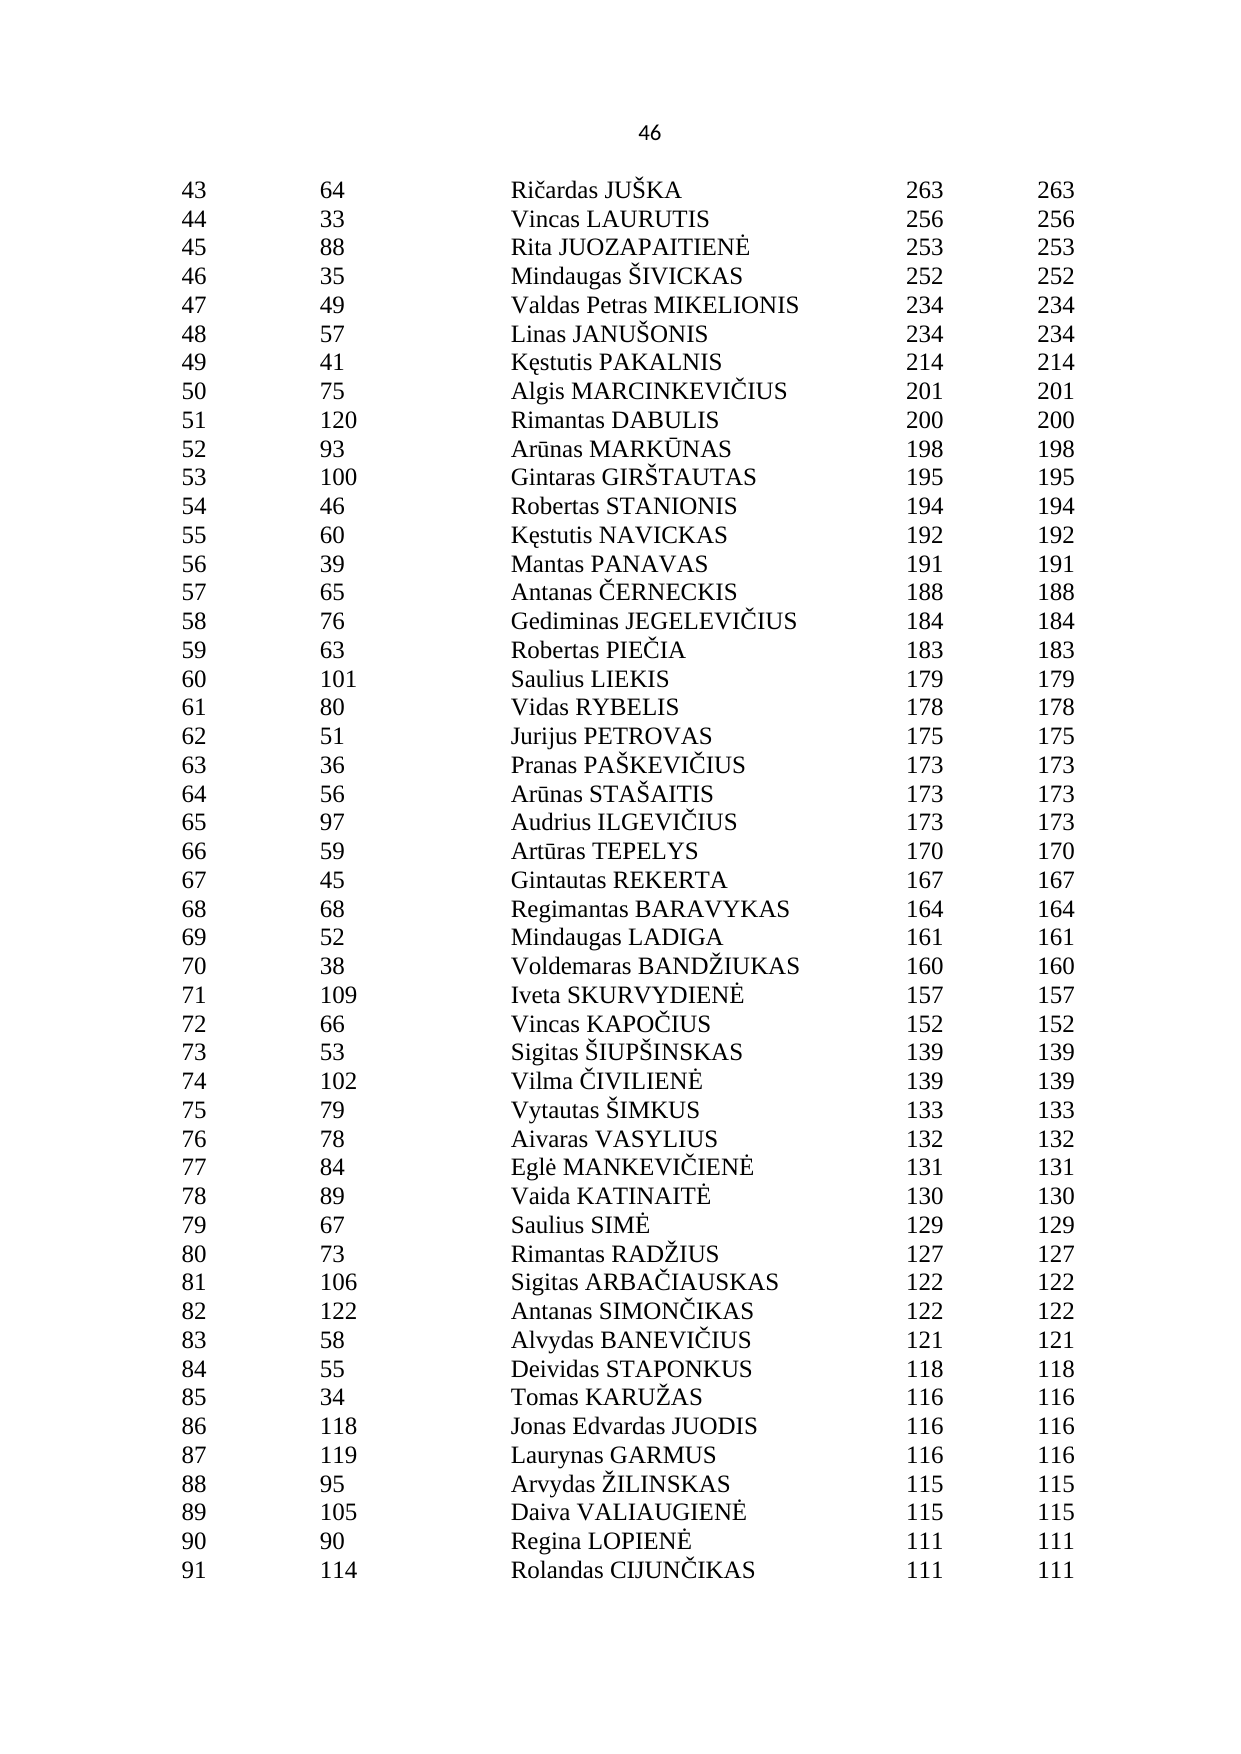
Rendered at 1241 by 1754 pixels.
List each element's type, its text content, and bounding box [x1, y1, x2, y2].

table_cell Arvydas ŽILINSKAS [506, 1469, 859, 1497]
table_cell 170 [990, 836, 1122, 865]
table_cell 73 [315, 1239, 506, 1267]
table_cell 121 [860, 1325, 989, 1354]
table_cell 256 [990, 204, 1122, 232]
table_cell 122 [315, 1296, 506, 1325]
table_cell Rolandas CIJUNČIKAS [506, 1555, 859, 1584]
table_cell 116 [990, 1440, 1122, 1469]
table_cell 70 [177, 951, 315, 980]
table_cell Antanas SIMONČIKAS [506, 1296, 859, 1325]
table_cell 173 [860, 779, 989, 807]
table_cell 45 [177, 233, 315, 261]
table_cell Gintautas REKERTA [506, 865, 859, 894]
table_cell Saulius LIEKIS [506, 664, 859, 692]
table_cell 51 [177, 405, 315, 434]
table_cell 88 [315, 233, 506, 261]
table_cell 234 [860, 290, 989, 319]
table_cell 130 [860, 1181, 989, 1210]
table_cell 111 [860, 1526, 989, 1555]
table_cell 139 [860, 1038, 989, 1066]
table_cell 90 [177, 1526, 315, 1555]
table_cell 93 [315, 434, 506, 462]
table_cell Valdas Petras MIKELIONIS [506, 290, 859, 319]
table_cell 59 [177, 635, 315, 664]
table_cell Mindaugas ŠIVICKAS [506, 261, 859, 290]
table_cell 198 [860, 434, 989, 462]
table_cell 214 [990, 348, 1122, 376]
table_cell 58 [177, 606, 315, 635]
table_cell 114 [315, 1555, 506, 1584]
table_cell 178 [860, 693, 989, 721]
table_cell 214 [860, 348, 989, 376]
table_cell Daiva VALIAUGIENĖ [506, 1498, 859, 1526]
table_cell 115 [860, 1498, 989, 1526]
table_cell Gediminas JEGELEVIČIUS [506, 606, 859, 635]
table_cell 69 [177, 923, 315, 951]
table_cell 200 [860, 405, 989, 434]
table_cell 48 [177, 319, 315, 347]
table_cell 198 [990, 434, 1122, 462]
table_cell 72 [177, 1009, 315, 1037]
table_cell 183 [990, 635, 1122, 664]
table_cell 38 [315, 951, 506, 980]
table_cell 105 [315, 1498, 506, 1526]
table_cell 65 [177, 808, 315, 836]
table_cell 63 [315, 635, 506, 664]
table_cell 201 [990, 376, 1122, 405]
table_cell 132 [860, 1124, 989, 1152]
table_cell 86 [177, 1411, 315, 1440]
table_cell 111 [990, 1555, 1122, 1584]
table_cell 115 [860, 1469, 989, 1497]
table_cell 184 [860, 606, 989, 635]
table_cell 234 [990, 290, 1122, 319]
table_cell Robertas STANIONIS [506, 491, 859, 520]
table_cell 106 [315, 1268, 506, 1296]
table_cell 127 [990, 1239, 1122, 1267]
table_cell 132 [990, 1124, 1122, 1152]
table_cell 83 [177, 1325, 315, 1354]
table_cell 116 [860, 1383, 989, 1411]
table_cell 175 [990, 721, 1122, 750]
table_cell 164 [990, 894, 1122, 922]
table_cell 56 [315, 779, 506, 807]
table_cell Deividas STAPONKUS [506, 1354, 859, 1382]
table_cell Saulius SIMĖ [506, 1210, 859, 1239]
table_cell 55 [315, 1354, 506, 1382]
table_cell 53 [177, 463, 315, 491]
table_cell 167 [990, 865, 1122, 894]
table_cell 101 [315, 664, 506, 692]
table_cell 256 [860, 204, 989, 232]
table_cell 65 [315, 578, 506, 606]
table_cell 179 [860, 664, 989, 692]
table_cell 122 [990, 1296, 1122, 1325]
table_cell Rimantas RADŽIUS [506, 1239, 859, 1267]
table_cell Regina LOPIENĖ [506, 1526, 859, 1555]
table_cell 131 [860, 1153, 989, 1181]
table_cell Alvydas BANEVIČIUS [506, 1325, 859, 1354]
table_cell Algis MARCINKEVIČIUS [506, 376, 859, 405]
table_cell 157 [990, 980, 1122, 1009]
table_cell 76 [315, 606, 506, 635]
table_cell 164 [860, 894, 989, 922]
table_cell Rimantas DABULIS [506, 405, 859, 434]
table_cell 89 [315, 1181, 506, 1210]
table_cell 54 [177, 491, 315, 520]
table_cell 118 [860, 1354, 989, 1382]
table_cell 116 [860, 1411, 989, 1440]
table_cell 56 [177, 549, 315, 577]
table_cell 200 [990, 405, 1122, 434]
table_cell Sigitas ŠIUPŠINSKAS [506, 1038, 859, 1066]
table_cell Eglė MANKEVIČIENĖ [506, 1153, 859, 1181]
table_cell 191 [860, 549, 989, 577]
table_cell 80 [177, 1239, 315, 1267]
table_cell Arūnas MARKŪNAS [506, 434, 859, 462]
table_cell Ričardas JUŠKA [506, 175, 859, 204]
table_cell 51 [315, 721, 506, 750]
table_cell 173 [990, 779, 1122, 807]
table_cell 60 [177, 664, 315, 692]
table_cell 36 [315, 750, 506, 779]
table_cell Vidas RYBELIS [506, 693, 859, 721]
table_cell 67 [177, 865, 315, 894]
table_cell Jonas Edvardas JUODIS [506, 1411, 859, 1440]
table_cell 67 [315, 1210, 506, 1239]
table_cell 76 [177, 1124, 315, 1152]
table_cell 41 [315, 348, 506, 376]
table_cell 253 [990, 233, 1122, 261]
table_cell 167 [860, 865, 989, 894]
table_cell 252 [990, 261, 1122, 290]
table_cell 161 [990, 923, 1122, 951]
table_cell 111 [990, 1526, 1122, 1555]
table_cell 195 [860, 463, 989, 491]
table_cell 115 [990, 1498, 1122, 1526]
table_cell 57 [315, 319, 506, 347]
table_cell 64 [315, 175, 506, 204]
table_cell 122 [990, 1268, 1122, 1296]
table_cell 131 [990, 1153, 1122, 1181]
table_cell 81 [177, 1268, 315, 1296]
table_cell 263 [990, 175, 1122, 204]
table_cell Sigitas ARBAČIAUSKAS [506, 1268, 859, 1296]
table_cell 49 [315, 290, 506, 319]
table_cell 201 [860, 376, 989, 405]
table_cell Kęstutis PAKALNIS [506, 348, 859, 376]
table_cell 80 [315, 693, 506, 721]
table_cell 194 [990, 491, 1122, 520]
table_cell 127 [860, 1239, 989, 1267]
table_cell 139 [860, 1066, 989, 1095]
table_cell 50 [177, 376, 315, 405]
table_cell 109 [315, 980, 506, 1009]
table_cell 74 [177, 1066, 315, 1095]
table_cell 122 [860, 1296, 989, 1325]
table_cell 173 [990, 808, 1122, 836]
table_cell 33 [315, 204, 506, 232]
table_cell Laurynas GARMUS [506, 1440, 859, 1469]
table_cell 46 [177, 261, 315, 290]
table_cell Tomas KARUŽAS [506, 1383, 859, 1411]
table_cell 49 [177, 348, 315, 376]
table_cell Rita JUOZAPAITIENĖ [506, 233, 859, 261]
table_cell 178 [990, 693, 1122, 721]
table_cell 75 [177, 1095, 315, 1124]
table_cell 84 [177, 1354, 315, 1382]
table_cell Pranas PAŠKEVIČIUS [506, 750, 859, 779]
table_cell 173 [860, 750, 989, 779]
table_cell 184 [990, 606, 1122, 635]
table_cell Linas JANUŠONIS [506, 319, 859, 347]
table_cell 78 [177, 1181, 315, 1210]
table_cell Vincas LAURUTIS [506, 204, 859, 232]
table_cell 139 [990, 1066, 1122, 1095]
table_cell Antanas ČERNECKIS [506, 578, 859, 606]
table_cell 45 [315, 865, 506, 894]
table_cell 130 [990, 1181, 1122, 1210]
table_cell 90 [315, 1526, 506, 1555]
table_cell 79 [177, 1210, 315, 1239]
table_cell 253 [860, 233, 989, 261]
table_cell 57 [177, 578, 315, 606]
table_cell 52 [315, 923, 506, 951]
table_cell 68 [177, 894, 315, 922]
table_cell Aivaras VASYLIUS [506, 1124, 859, 1152]
table_cell 102 [315, 1066, 506, 1095]
table_cell 100 [315, 463, 506, 491]
table_cell 170 [860, 836, 989, 865]
table_cell 194 [860, 491, 989, 520]
table_cell 175 [860, 721, 989, 750]
table_cell 157 [860, 980, 989, 1009]
table_cell 52 [177, 434, 315, 462]
table_cell 97 [315, 808, 506, 836]
table_cell 79 [315, 1095, 506, 1124]
table_cell 129 [990, 1210, 1122, 1239]
table_cell 44 [177, 204, 315, 232]
table_cell 116 [860, 1440, 989, 1469]
table_cell 119 [315, 1440, 506, 1469]
table_cell 122 [860, 1268, 989, 1296]
table_cell 173 [860, 808, 989, 836]
table_cell 71 [177, 980, 315, 1009]
table_cell 234 [990, 319, 1122, 347]
table_cell 183 [860, 635, 989, 664]
table_cell 161 [860, 923, 989, 951]
table_cell 66 [177, 836, 315, 865]
table_cell 192 [860, 520, 989, 549]
table_cell 234 [860, 319, 989, 347]
table_cell 192 [990, 520, 1122, 549]
table_cell 47 [177, 290, 315, 319]
table_cell Audrius ILGEVIČIUS [506, 808, 859, 836]
table_cell Robertas PIEČIA [506, 635, 859, 664]
table_cell 152 [860, 1009, 989, 1037]
table_cell 118 [990, 1354, 1122, 1382]
table_cell Jurijus PETROVAS [506, 721, 859, 750]
table_cell 59 [315, 836, 506, 865]
table_cell 179 [990, 664, 1122, 692]
table_cell 116 [990, 1383, 1122, 1411]
table_cell Vilma ČIVILIENĖ [506, 1066, 859, 1095]
table_cell 252 [860, 261, 989, 290]
table_cell Vincas KAPOČIUS [506, 1009, 859, 1037]
table_cell 61 [177, 693, 315, 721]
table_cell 188 [990, 578, 1122, 606]
table_cell 63 [177, 750, 315, 779]
table_cell 62 [177, 721, 315, 750]
table_cell 115 [990, 1469, 1122, 1497]
table_cell 77 [177, 1153, 315, 1181]
table_cell 195 [990, 463, 1122, 491]
table_cell 139 [990, 1038, 1122, 1066]
table_cell Regimantas BARAVYKAS [506, 894, 859, 922]
table_cell 34 [315, 1383, 506, 1411]
table_cell 53 [315, 1038, 506, 1066]
table_cell 173 [990, 750, 1122, 779]
table_cell 116 [990, 1411, 1122, 1440]
table_cell 60 [315, 520, 506, 549]
table_cell 191 [990, 549, 1122, 577]
table_cell 58 [315, 1325, 506, 1354]
table_cell 95 [315, 1469, 506, 1497]
table_cell 55 [177, 520, 315, 549]
table_cell 85 [177, 1383, 315, 1411]
table_cell Iveta SKURVYDIENĖ [506, 980, 859, 1009]
table_cell Voldemaras BANDŽIUKAS [506, 951, 859, 980]
table_cell 91 [177, 1555, 315, 1584]
table_cell 133 [990, 1095, 1122, 1124]
table_cell 82 [177, 1296, 315, 1325]
table_cell 120 [315, 405, 506, 434]
table_cell 129 [860, 1210, 989, 1239]
table_cell 263 [860, 175, 989, 204]
table_cell 75 [315, 376, 506, 405]
table_cell Artūras TEPELYS [506, 836, 859, 865]
table_cell Mantas PANAVAS [506, 549, 859, 577]
table_cell Mindaugas LADIGA [506, 923, 859, 951]
table_cell 111 [860, 1555, 989, 1584]
table_cell 46 [315, 491, 506, 520]
table_cell 188 [860, 578, 989, 606]
table_cell 43 [177, 175, 315, 204]
table_cell 73 [177, 1038, 315, 1066]
table_cell Arūnas STAŠAITIS [506, 779, 859, 807]
table_cell 84 [315, 1153, 506, 1181]
table_cell Vaida KATINAITĖ [506, 1181, 859, 1210]
table_cell Gintaras GIRŠTAUTAS [506, 463, 859, 491]
table_cell 121 [990, 1325, 1122, 1354]
table_cell 160 [860, 951, 989, 980]
table_cell Kęstutis NAVICKAS [506, 520, 859, 549]
table_cell 89 [177, 1498, 315, 1526]
table_cell 87 [177, 1440, 315, 1469]
table_cell Vytautas ŠIMKUS [506, 1095, 859, 1124]
table_cell 66 [315, 1009, 506, 1037]
table_cell 152 [990, 1009, 1122, 1037]
table_cell 78 [315, 1124, 506, 1152]
table_cell 35 [315, 261, 506, 290]
table_cell 64 [177, 779, 315, 807]
table_cell 160 [990, 951, 1122, 980]
table_cell 118 [315, 1411, 506, 1440]
table_cell 88 [177, 1469, 315, 1497]
table_cell 39 [315, 549, 506, 577]
table_cell 68 [315, 894, 506, 922]
table_cell 133 [860, 1095, 989, 1124]
